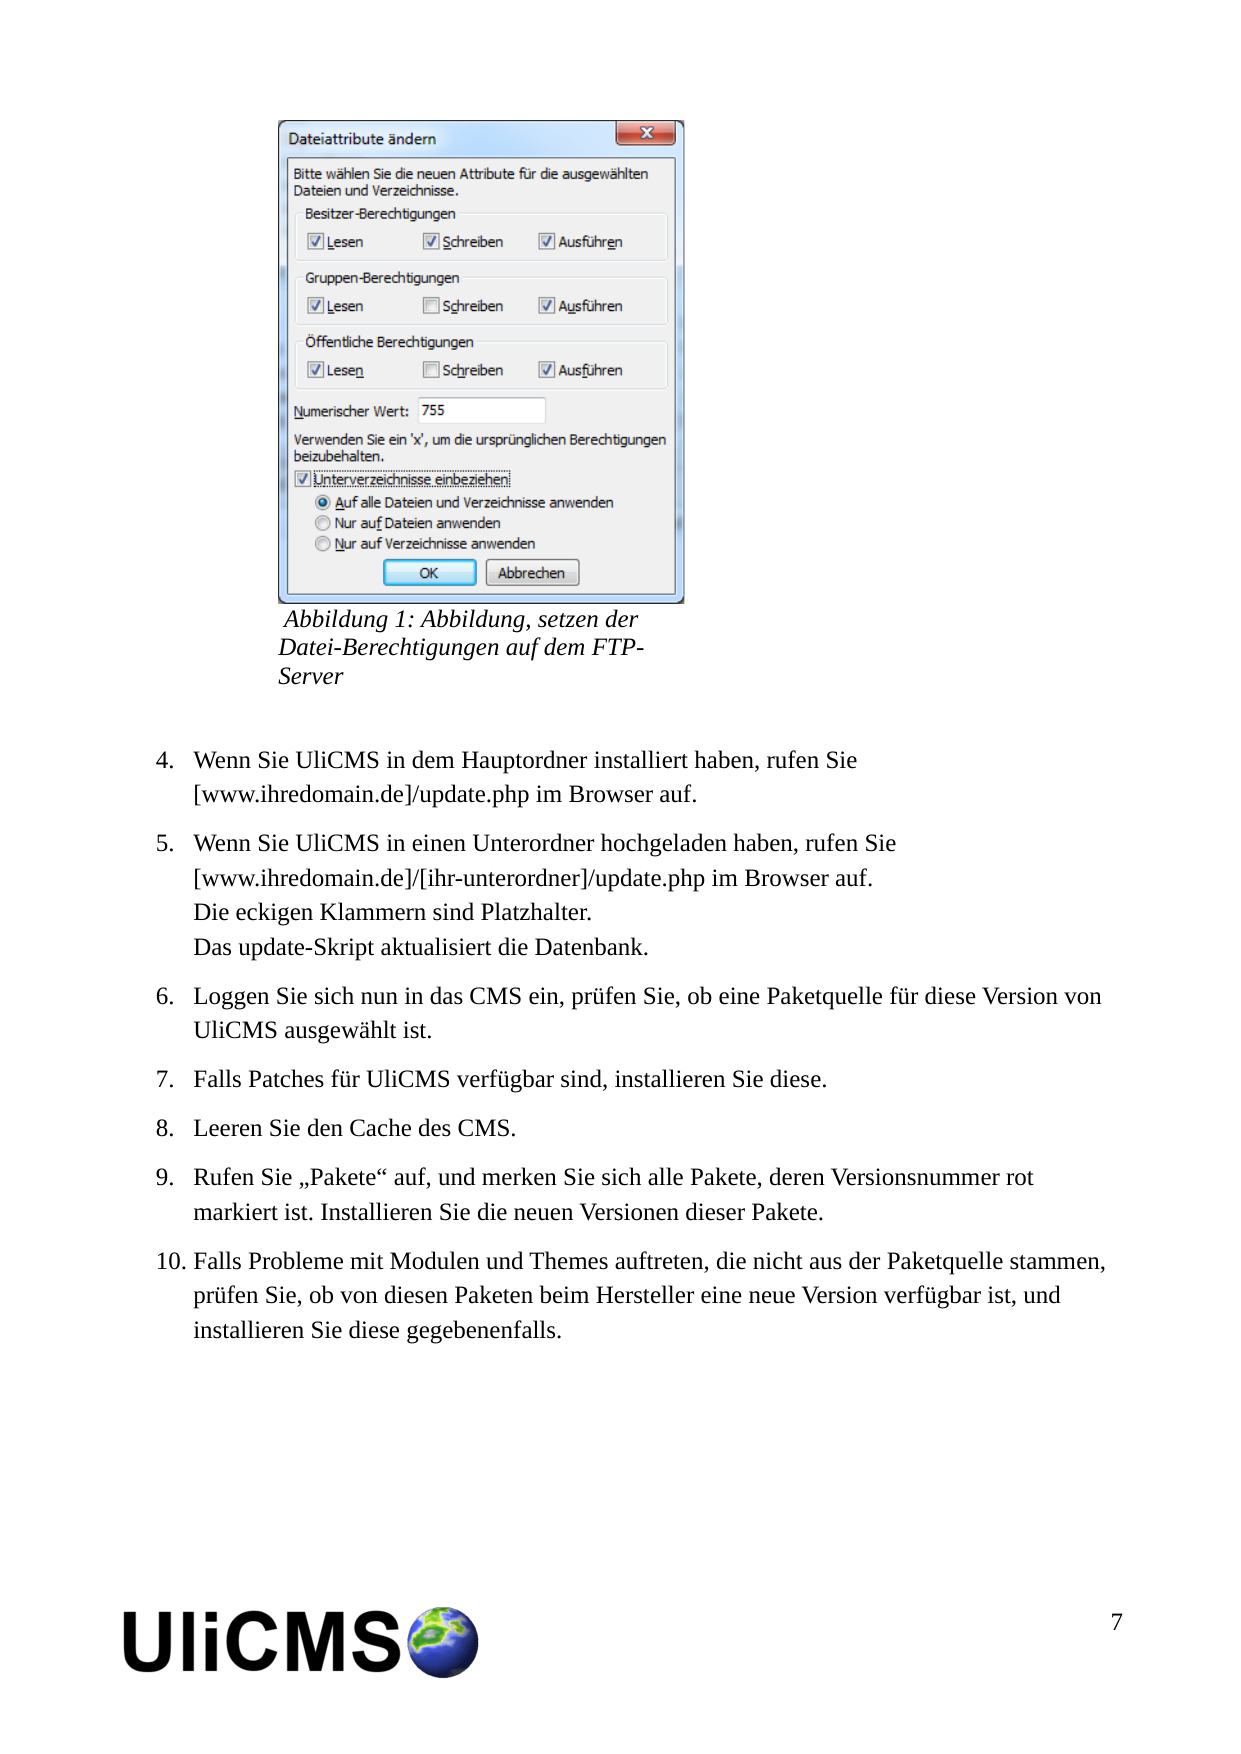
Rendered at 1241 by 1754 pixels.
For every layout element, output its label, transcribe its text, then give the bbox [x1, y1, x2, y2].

list Wenn Sie UliCMS in einen Unterordner hochgeladen haben, rufen Sie [www.ihredomain.de]/[ihr-unterordner]/update.php im Browser auf. Die eckigen Klammern sind Platzhalter. Das update-Skript aktualisiert die Datenbank. [156, 828, 1123, 961]
text Abbildung 1: Abbildung, setzen der Datei-Berechtigungen auf dem FTP-Server [278, 604, 684, 690]
list Falls Patches für UliCMS verfügbar sind, installieren Sie diese. [156, 1064, 1123, 1093]
picture [118, 1607, 479, 1681]
list Loggen Sie sich nun in das CMS ein, prüfen Sie, ob eine Paketquelle für diese Version von UliCMS ausgewählt ist. [156, 981, 1123, 1044]
list Falls Probleme mit Modulen und Themes auftreten, die nicht aus der Paketquelle stammen, prüfen Sie, ob von diesen Paketen beim Hersteller eine neue Version verfügbar ist, und installieren Sie diese gegebenenfalls. [156, 1246, 1123, 1344]
list Wenn Sie UliCMS in dem Hauptordner installiert haben, rufen Sie [www.ihredomain.de]/update.php im Browser auf. [156, 745, 1123, 808]
list Leeren Sie den Cache des CMS. [156, 1113, 1123, 1142]
list Rufen Sie „Pakete“ auf, und merken Sie sich alle Pakete, deren Versionsnummer rot markiert ist. Installieren Sie die neuen Versionen dieser Pakete. [156, 1162, 1123, 1226]
picture [278, 120, 685, 604]
